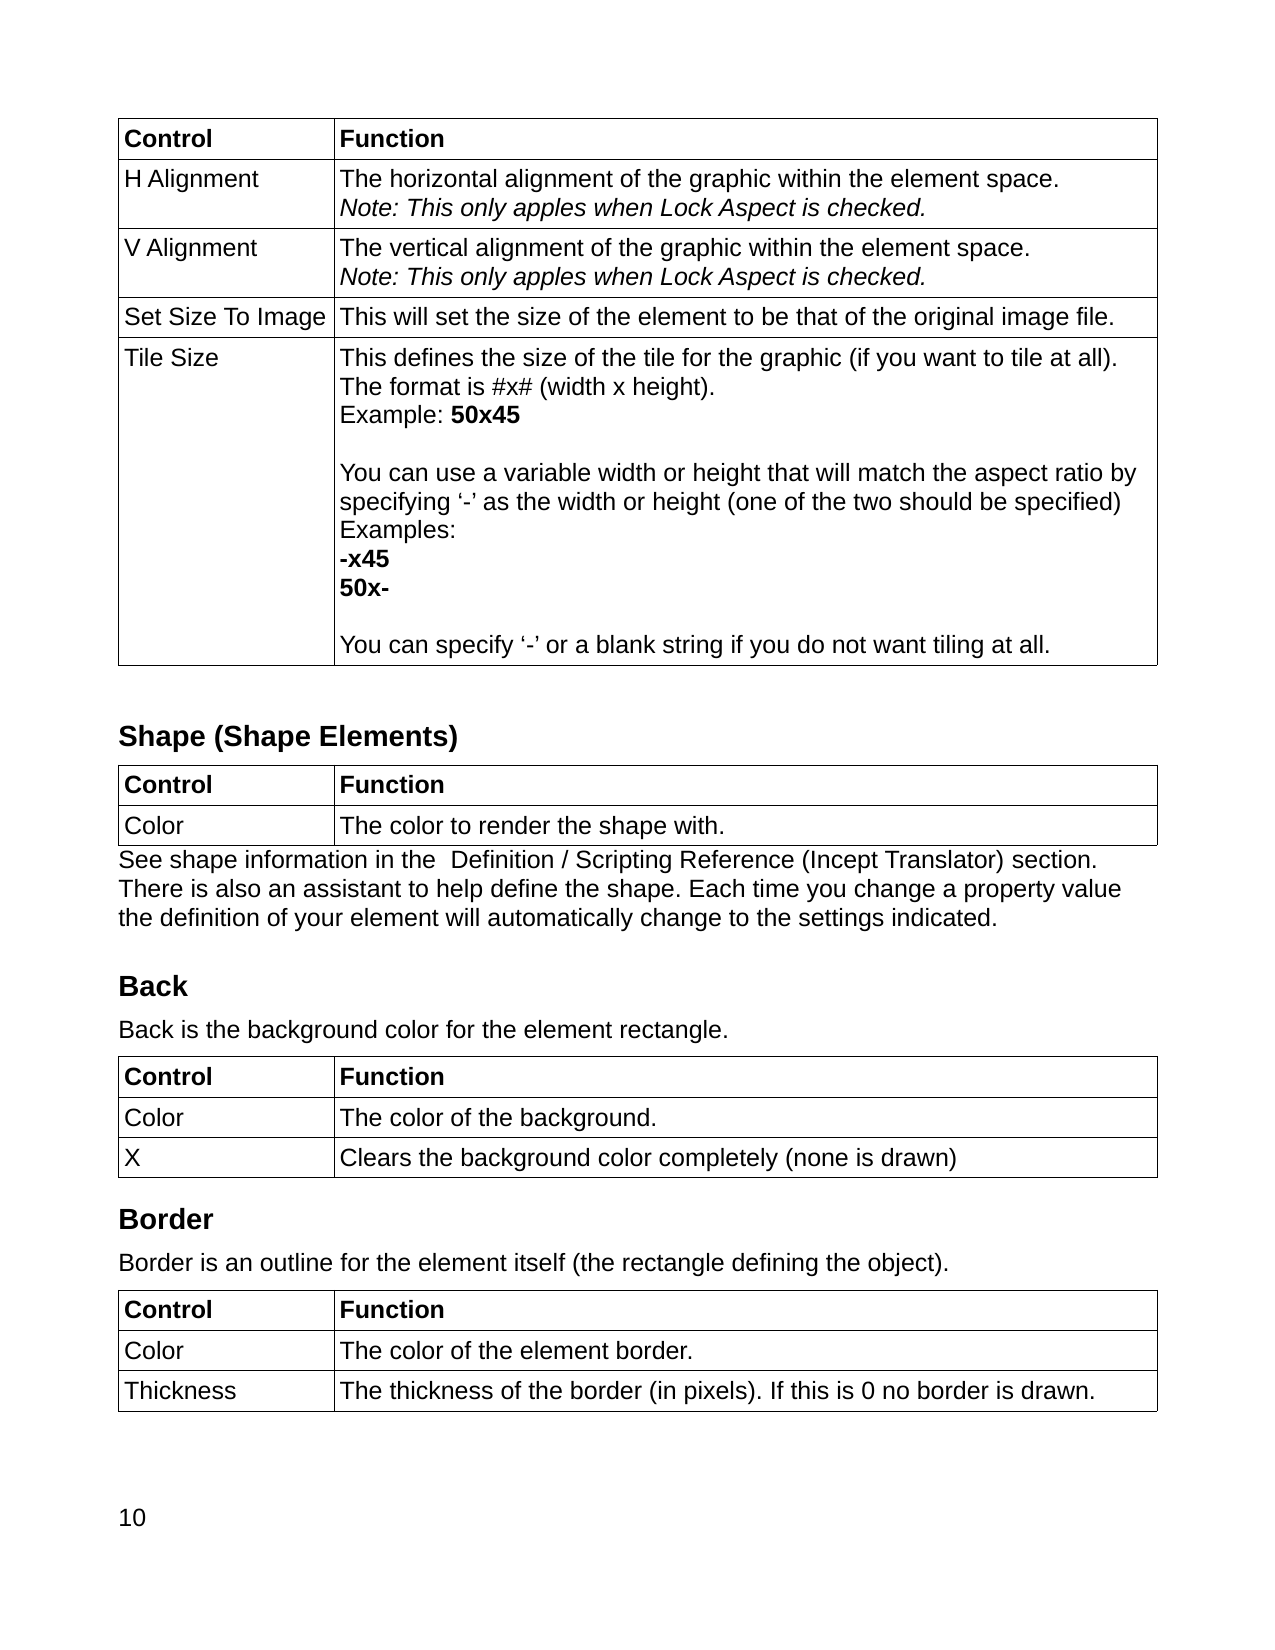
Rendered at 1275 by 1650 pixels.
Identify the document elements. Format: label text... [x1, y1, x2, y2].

table_header Control [119, 119, 334, 158]
table_cell This will set the size of the element to be that of the original image file. [335, 298, 1157, 337]
table_cell The color of the background. [335, 1098, 1157, 1137]
table_header Control [119, 766, 334, 805]
subtitle Border [118, 1202, 1157, 1236]
table_header Function [335, 766, 1157, 805]
table_cell Color [119, 1098, 334, 1137]
table_header Function [335, 1057, 1157, 1097]
table_cell The color to render the shape with. [335, 806, 1157, 845]
table_cell V Alignment [119, 229, 334, 297]
table_cell The color of the element border. [335, 1331, 1157, 1370]
table_cell The horizontal alignment of the graphic within the element space. Note: This only apples when Lock Aspect is checked. [335, 160, 1157, 227]
table_header Function [335, 119, 1157, 158]
table_cell Tile Size [119, 338, 334, 665]
table_cell Clears the background color completely (none is drawn) [335, 1138, 1157, 1177]
subtitle Shape (Shape Elements) [118, 718, 1157, 752]
table_cell Color [119, 806, 334, 845]
table_cell The vertical alignment of the graphic within the element space. Note: This only apples when Lock Aspect is checked. [335, 229, 1157, 297]
table_header Function [335, 1291, 1157, 1330]
table_cell Color [119, 1331, 334, 1370]
text Back is the background color for the element rectangle. [118, 1015, 1157, 1044]
table_header Control [119, 1291, 334, 1330]
table_cell This defines the size of the tile for the graphic (if you want to tile at all). The format is #x# (width x height). Example: 50x45 You can use a variable width or height that will match the aspect ratio by specifying ‘-’ as the width or height (one of the two should be specified) Examples: -x45 50x- You can specify ‘-’ or a blank string if you do not want tiling at all. [335, 338, 1157, 665]
table_header Control [119, 1057, 334, 1097]
subtitle Back [118, 969, 1157, 1003]
table_cell The thickness of the border (in pixels). If this is 0 no border is drawn. [335, 1371, 1157, 1411]
text Border is an outline for the element itself (the rectangle defining the object). [118, 1248, 1157, 1277]
table_cell H Alignment [119, 160, 334, 227]
text See shape information in the Definition / Scripting Reference (Incept Translator) section. There is also an assistant to help define the shape. Each time you change a property value the definition of your element will automatically change to the settings indicated. [118, 846, 1157, 932]
table_cell X [119, 1138, 334, 1177]
table_cell Thickness [119, 1371, 334, 1411]
table_cell Set Size To Image [119, 298, 334, 337]
